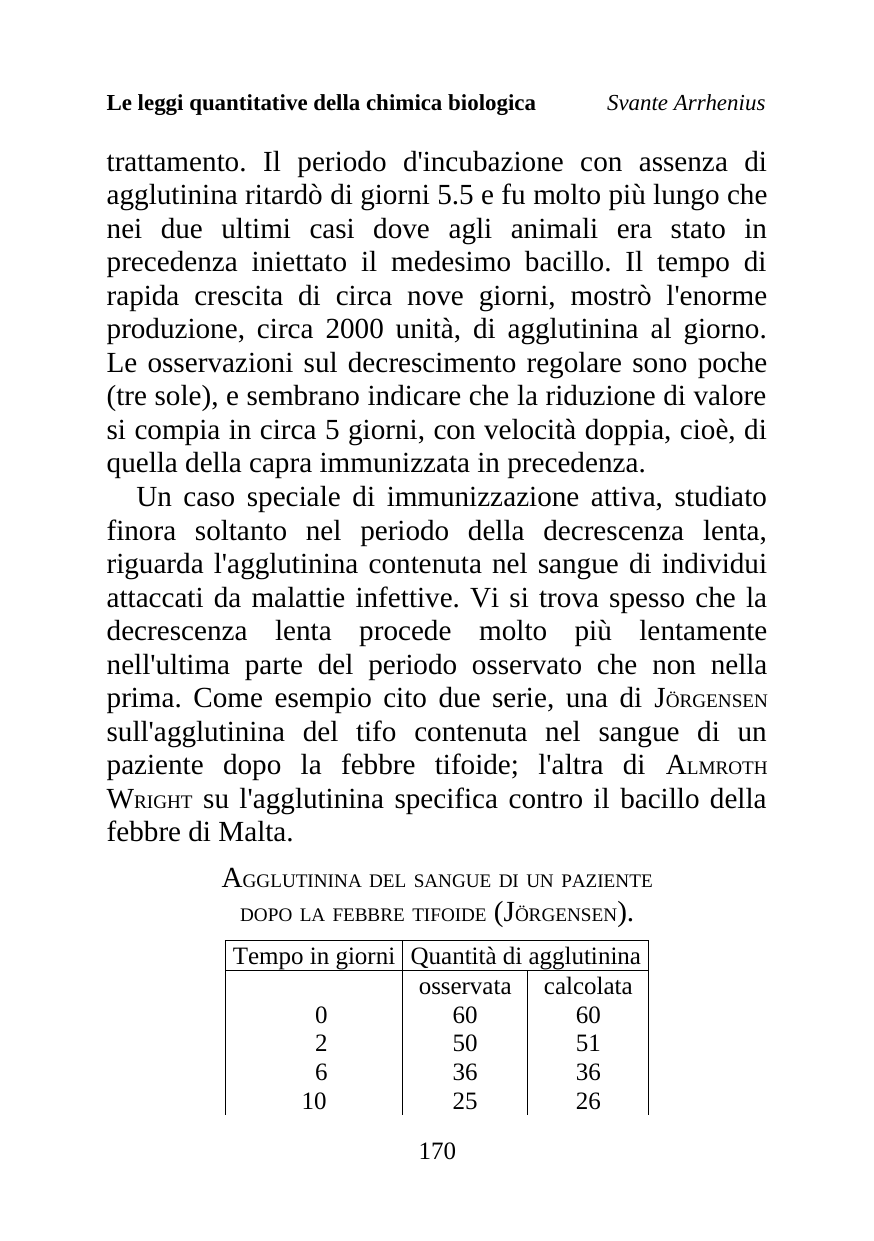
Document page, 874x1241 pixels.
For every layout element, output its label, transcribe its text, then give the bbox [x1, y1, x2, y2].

table_cell 60 [528, 1000, 648, 1028]
table_cell 51 [528, 1029, 648, 1057]
table_cell 25 [403, 1086, 527, 1115]
text Agglutinina del sangue di un paziente dopo la febbre tifoide (Jörgensen). [106, 861, 768, 928]
table_header Quantità di agglutinina [403, 941, 648, 970]
table_cell 36 [403, 1057, 527, 1086]
table_cell 36 [528, 1057, 648, 1086]
table_cell 50 [403, 1029, 527, 1057]
table_cell 0 [226, 1000, 402, 1028]
table_cell 26 [528, 1086, 648, 1115]
table_cell 10 [226, 1086, 402, 1115]
table_cell [226, 971, 402, 1000]
table_header Tempo in giorni [226, 941, 402, 970]
table_cell calcolata [528, 971, 648, 1000]
text Un caso speciale di immunizzazione attiva, studiato finora soltanto nel periodo della decrescenza lenta, riguarda l'agglutinina contenuta nel sangue di individui attaccati da malattie infettive. Vi si trova spesso che la decrescenza lenta procede molto più lentamente nell'ultima parte del periodo osservato che non nella prima. Come esempio cito due serie, una di Jörgensen sull'agglutinina del tifo contenuta nel sangue di un paziente dopo la febbre tifoide; l'altra di Almroth Wright su l'agglutinina specifica contro il bacillo della febbre di Malta. [106, 479, 768, 848]
table_cell osservata [403, 971, 527, 1000]
text trattamento. Il periodo d'incubazione con assenza di agglutinina ritardò di giorni 5.5 e fu molto più lungo che nei due ultimi casi dove agli animali era stato in precedenza iniettato il medesimo bacillo. Il tempo di rapida crescita di circa nove giorni, mostrò l'enorme produzione, circa 2000 unità, di agglutinina al giorno. Le osservazioni sul decrescimento regolare sono poche (tre sole), e sembrano indicare che la riduzione di valore si compia in circa 5 giorni, con velocità doppia, cioè, di quella della capra immunizzata in precedenza. [106, 144, 768, 479]
table_cell 60 [403, 1000, 527, 1028]
table_cell 2 [226, 1029, 402, 1057]
table_cell 6 [226, 1057, 402, 1086]
